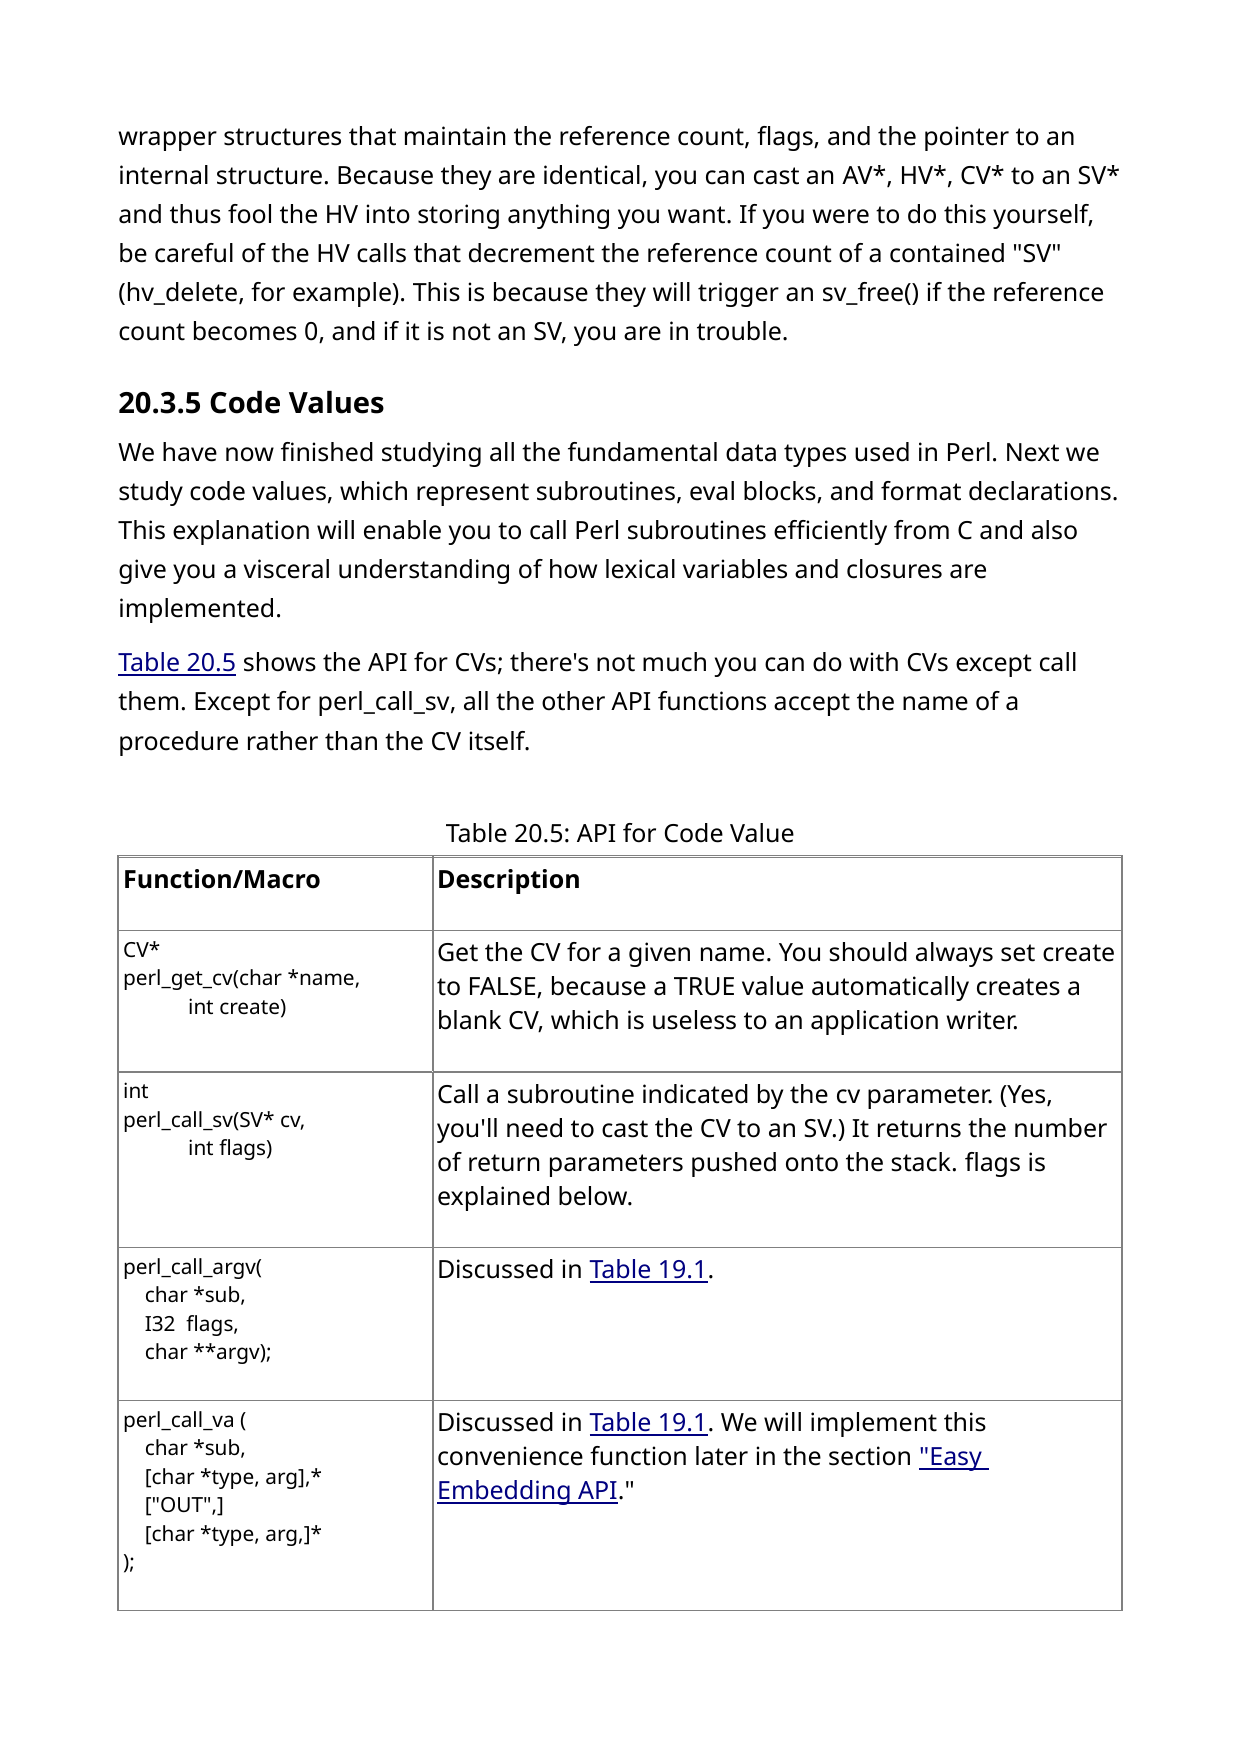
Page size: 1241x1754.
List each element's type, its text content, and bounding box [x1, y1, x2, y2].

table_cell perl_call_va ( char *sub, [char *type, arg],* ["OUT",] [char *type, arg,]* ); [119, 1401, 432, 1610]
text Table 20.5: API for Code Value [118, 816, 1122, 850]
table_cell CV* perl_get_cv(char *name, int create) [119, 931, 432, 1071]
text We have now finished studying all the fundamental data types used in Perl. Next we study code values, which represent subroutines, eval blocks, and format declarations. This explanation will enable you to call Perl subroutines efficiently from C and also give you a visceral understanding of how lexical variables and closures are implemented. [118, 434, 1122, 625]
table_cell Discussed in Table 19.1. [434, 1248, 1121, 1400]
table_cell Discussed in Table 19.1. We will implement this convenience function later in the section "Easy Embedding API." [434, 1401, 1121, 1610]
table_cell Call a subroutine indicated by the cv parameter. (Yes, you'll need to cast the CV to an SV.) It returns the number of return parameters pushed onto the stack. flags is explained below. [434, 1073, 1121, 1247]
table_header Function/Macro [119, 858, 432, 930]
table_cell perl_call_argv( char *sub, I32 flags, char **argv); [119, 1248, 432, 1400]
table_cell int perl_call_sv(SV* cv, int flags) [119, 1073, 432, 1247]
table_header Description [434, 858, 1121, 930]
text Table 20.5 shows the API for CVs; there's not much you can do with CVs except call them. Except for perl_call_sv, all the other API functions accept the name of a procedure rather than the CV itself. [118, 645, 1122, 757]
table_cell Get the CV for a given name. You should always set create to FALSE, because a TRUE value automatically creates a blank CV, which is useless to an application writer. [434, 931, 1121, 1071]
subtitle 20.3.5 Code Values [118, 382, 1122, 422]
text wrapper structures that maintain the reference count, flags, and the pointer to an internal structure. Because they are identical, you can cast an AV*, HV*, CV* to an SV* and thus fool the HV into storing anything you want. If you were to do this yourself, be careful of the HV calls that decrement the reference count of a contained "SV" (hv_delete, for example). This is because they will trigger an sv_free() if the reference count becomes 0, and if it is not an SV, you are in trouble. [118, 118, 1122, 348]
